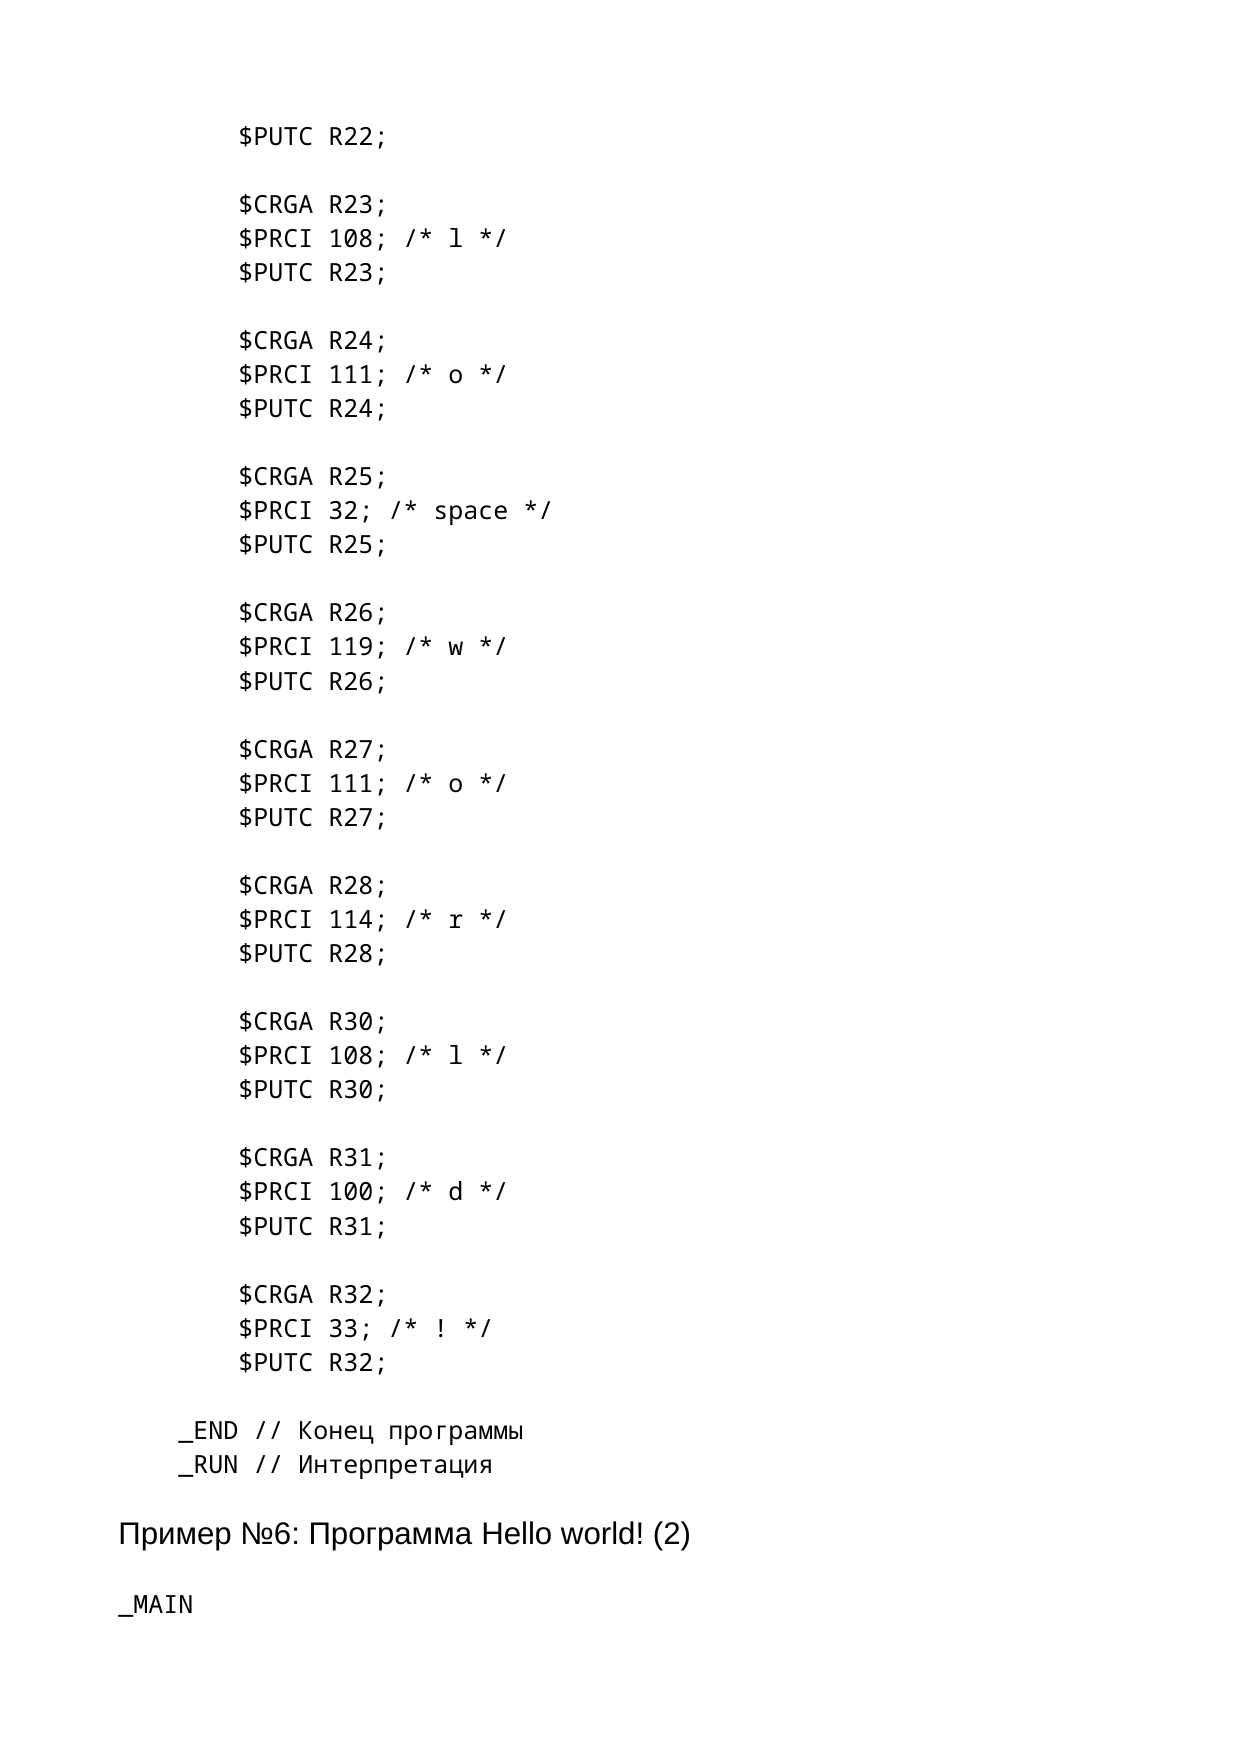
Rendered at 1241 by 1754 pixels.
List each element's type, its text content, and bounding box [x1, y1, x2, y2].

text $CRGA R26; [118, 595, 1169, 629]
text $PUTC R31; [118, 1208, 1169, 1242]
text $PRCI 32; /* space */ [118, 493, 1169, 527]
text $CRGA R31; [118, 1140, 1169, 1174]
text $PRCI 119; /* w */ [118, 629, 1169, 663]
text $PRCI 33; /* ! */ [118, 1310, 1169, 1344]
text $PUTC R32; [118, 1344, 1169, 1378]
text $PUTC R24; [118, 391, 1169, 425]
text _END // Конец программы [118, 1412, 1169, 1447]
text $PRCI 100; /* d */ [118, 1174, 1169, 1208]
text $PRCI 108; /* l */ [118, 1038, 1169, 1072]
text $PRCI 108; /* l */ [118, 220, 1169, 254]
text $CRGA R27; [118, 731, 1169, 765]
text $CRGA R32; [118, 1276, 1169, 1310]
text $PUTC R22; [118, 118, 1169, 152]
text $PUTC R28; [118, 936, 1169, 970]
text $CRGA R25; [118, 459, 1169, 493]
text $PUTC R25; [118, 527, 1169, 561]
text $PUTC R23; [118, 254, 1169, 288]
text $PRCI 111; /* o */ [118, 765, 1169, 799]
text $PUTC R27; [118, 799, 1169, 833]
text Пример №6: Программа Hello world! (2) [118, 1515, 1169, 1551]
text _MAIN [118, 1587, 1222, 1621]
text $CRGA R30; [118, 1004, 1169, 1038]
text $CRGA R23; [118, 186, 1169, 220]
text $PUTC R26; [118, 663, 1169, 697]
text $PRCI 114; /* r */ [118, 902, 1169, 936]
text $CRGA R24; [118, 322, 1169, 357]
text $PUTC R30; [118, 1072, 1169, 1106]
text $CRGA R28; [118, 867, 1169, 902]
text _RUN // Интерпретация [118, 1447, 1169, 1481]
text $PRCI 111; /* o */ [118, 357, 1169, 391]
